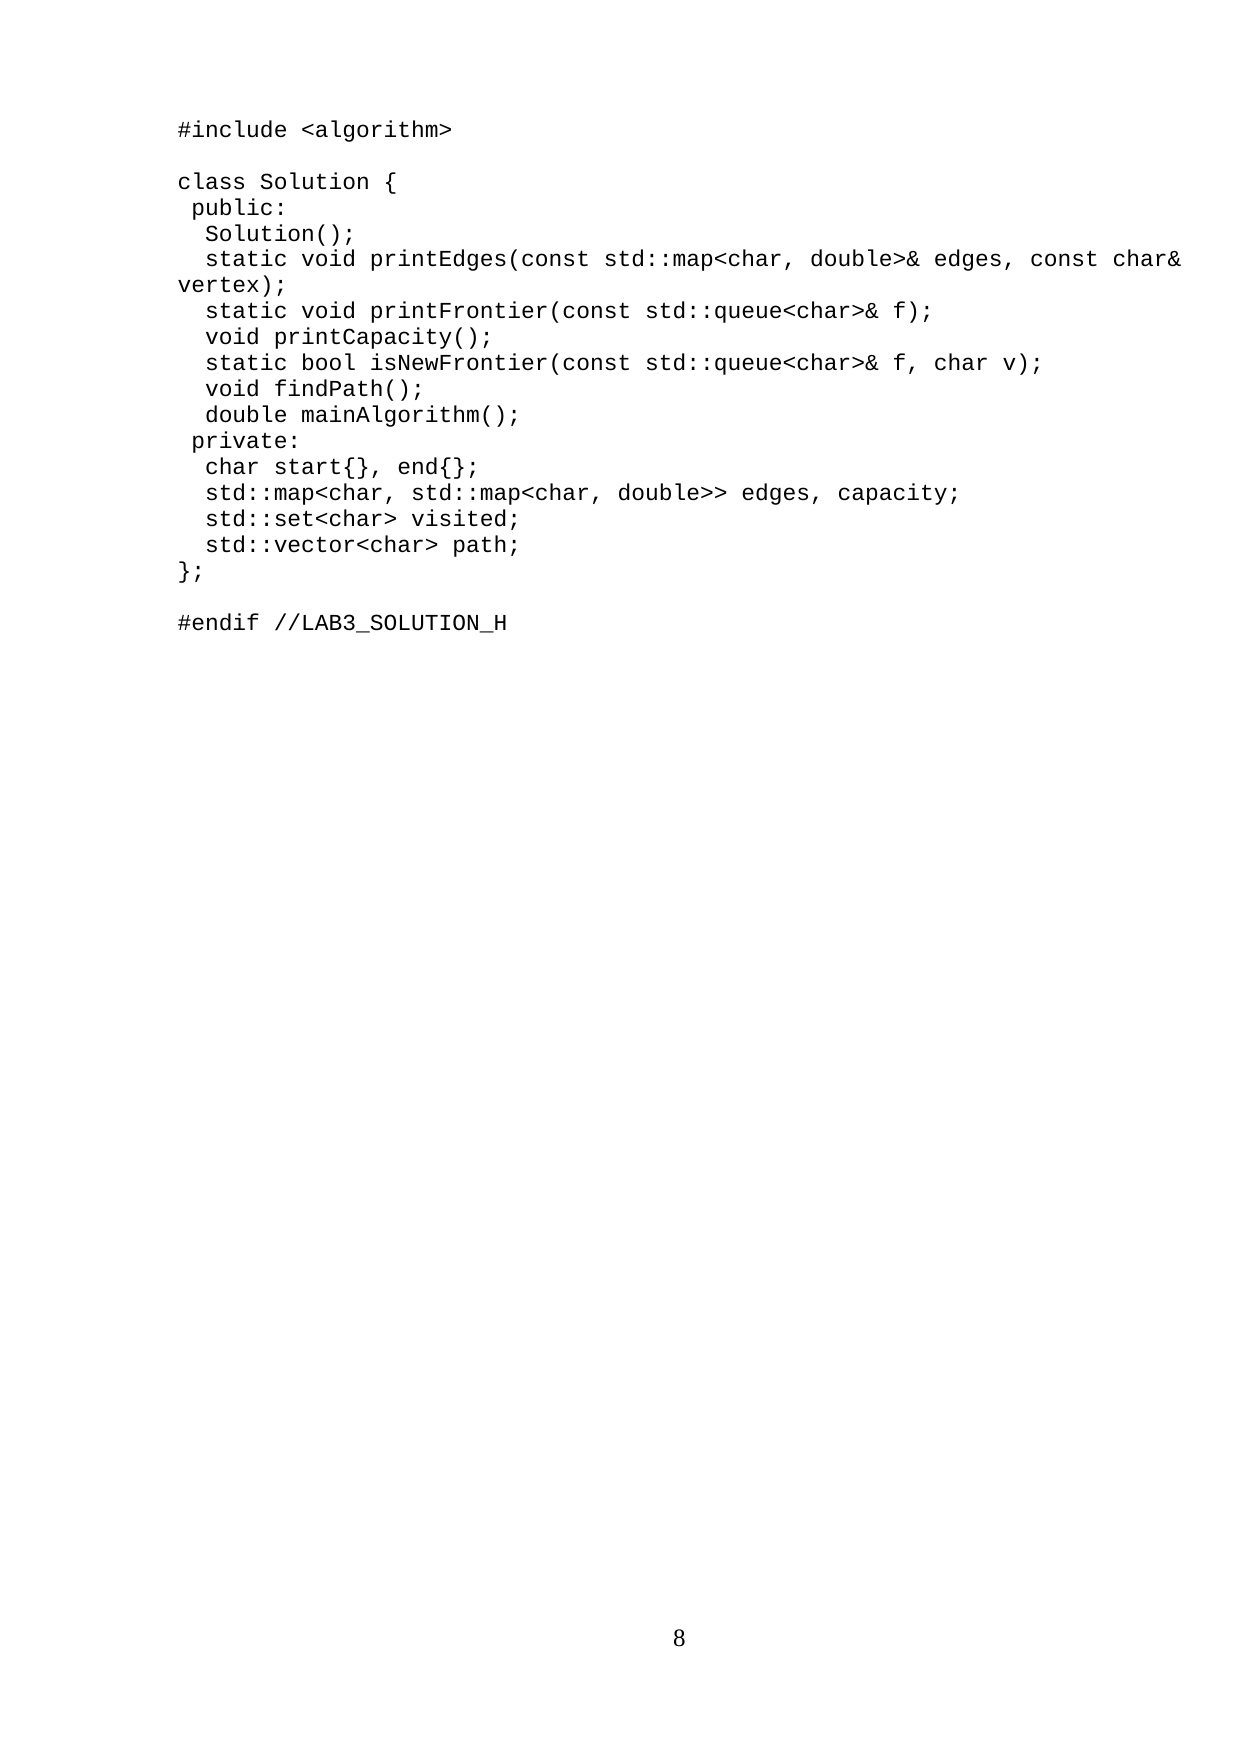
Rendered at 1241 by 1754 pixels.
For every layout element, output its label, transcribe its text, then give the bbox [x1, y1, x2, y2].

text Solution(); [177, 222, 1181, 248]
text #include <algorithm> [177, 118, 1181, 144]
text }; [177, 559, 1181, 585]
text void printCapacity(); [177, 326, 1181, 352]
text void findPath(); [177, 377, 1181, 403]
text double mainAlgorithm(); [177, 403, 1181, 429]
text std::map<char, std::map<char, double>> edges, capacity; [177, 481, 1181, 507]
text static bool isNewFrontier(const std::queue<char>& f, char v); [177, 352, 1181, 377]
text std::vector<char> path; [177, 533, 1181, 559]
text #endif //LAB3_SOLUTION_H [177, 611, 1181, 637]
text static void printEdges(const std::map<char, double>& edges, const char& vertex); [177, 248, 1181, 300]
text char start{}, end{}; [177, 455, 1181, 481]
text class Solution { [177, 170, 1181, 196]
text public: [177, 196, 1181, 222]
text static void printFrontier(const std::queue<char>& f); [177, 300, 1181, 326]
text private: [177, 429, 1181, 455]
text std::set<char> visited; [177, 507, 1181, 533]
